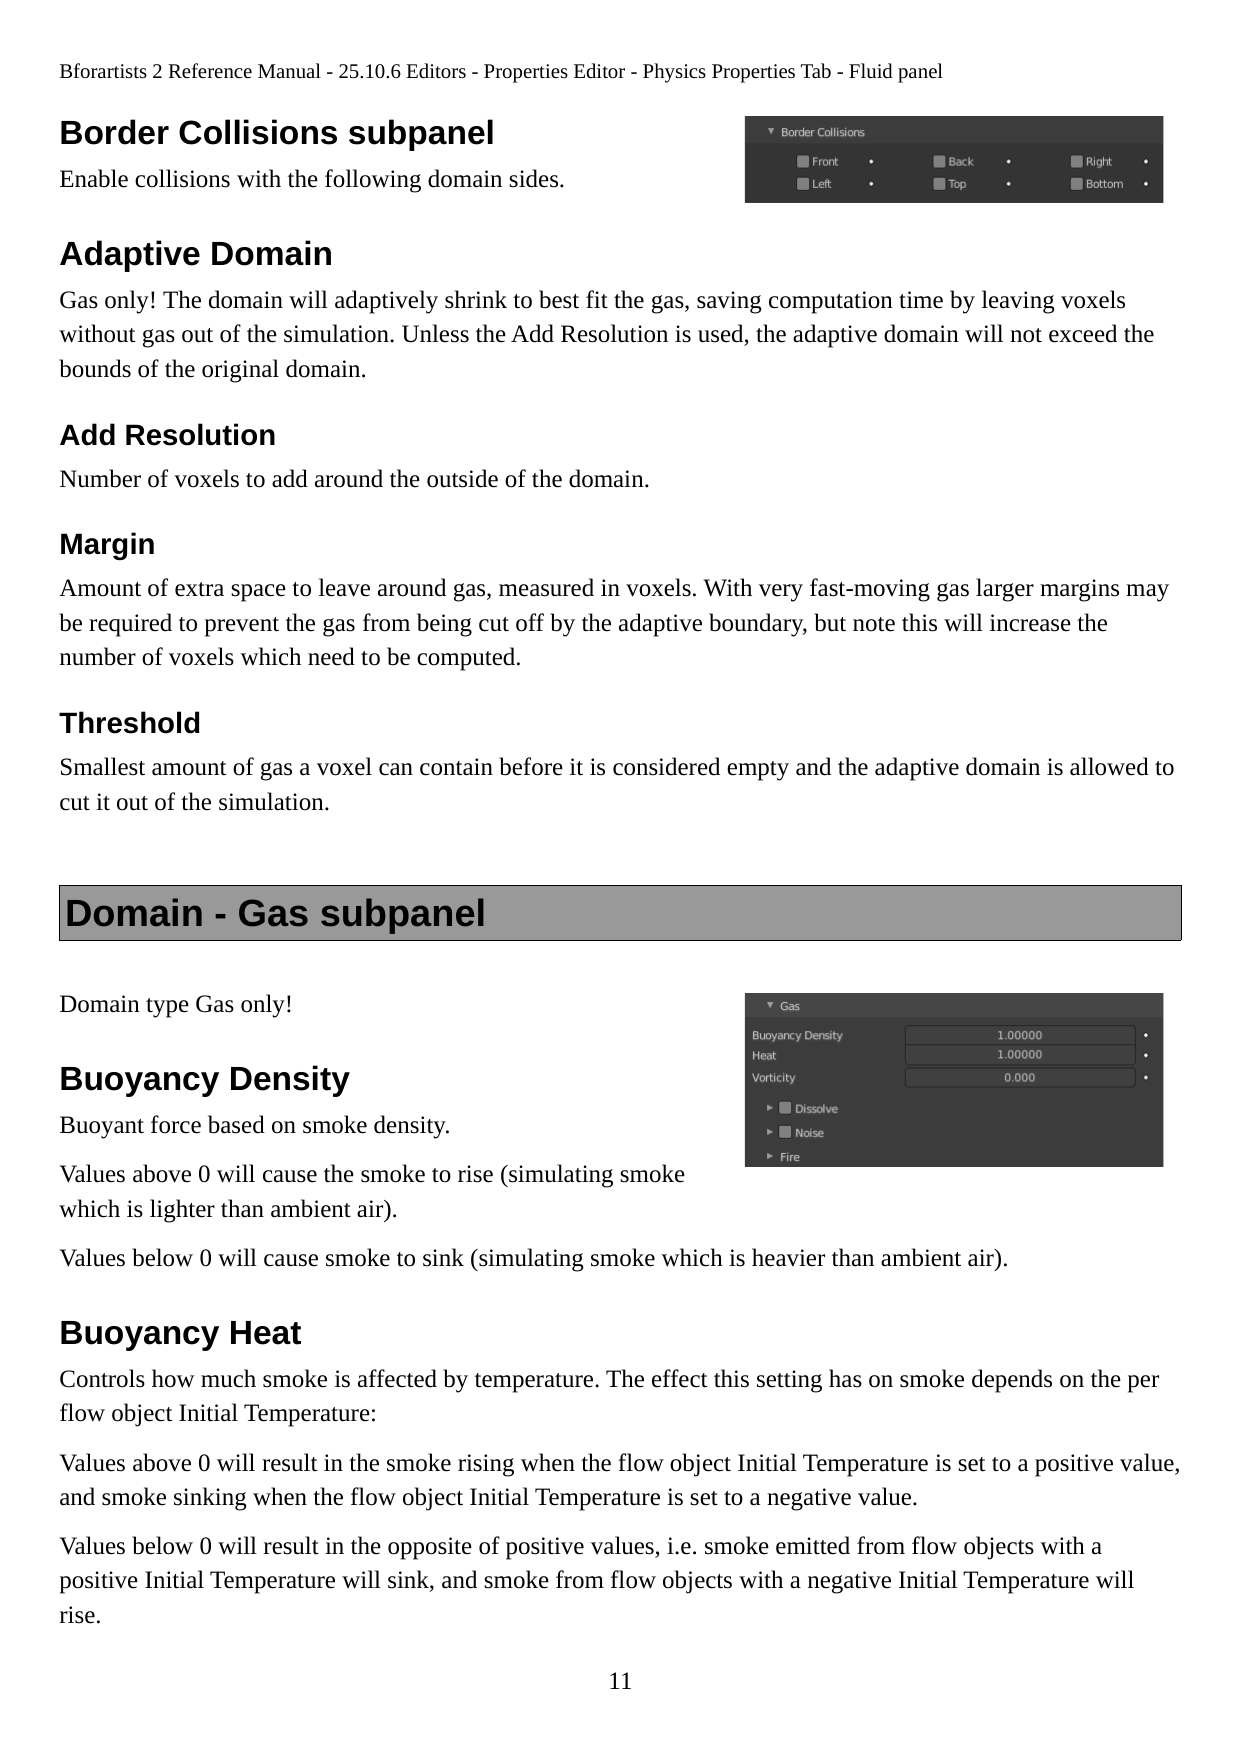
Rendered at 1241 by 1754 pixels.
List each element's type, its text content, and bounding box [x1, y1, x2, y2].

subtitle Add Resolution [59, 417, 1181, 451]
subtitle Threshold [59, 706, 1181, 740]
subtitle Border Collisions subpanel [59, 113, 1181, 151]
text Values below 0 will cause smoke to sink (simulating smoke which is heavier than ambient air). [59, 1243, 1181, 1272]
text Values below 0 will result in the opposite of positive values, i.e. smoke emitted from flow objects with a positive Initial Temperature will sink, and smoke from flow objects with a negative Initial Temperature will rise. [59, 1531, 1181, 1629]
picture [744, 993, 1164, 1167]
text Controls how much smoke is affected by temperature. The effect this setting has on smoke depends on the per flow object Initial Temperature: [59, 1364, 1181, 1427]
text Domain type Gas only! [59, 989, 1181, 1018]
subtitle [1164, 1059, 1181, 1098]
text Enable collisions with the following domain sides. [59, 164, 744, 192]
table_header Domain - Gas subpanel [60, 886, 1181, 940]
subtitle Buoyancy Density [59, 1059, 744, 1098]
text Values above 0 will cause the smoke to rise (simulating smoke which is lighter than ambient air). [59, 1159, 1181, 1223]
subtitle Adaptive Domain [59, 234, 1181, 272]
text Gas only! The domain will adaptively shrink to best fit the gas, saving computation time by leaving voxels without gas out of the simulation. Unless the Add Resolution is used, the adaptive domain will not exceed the bounds of the original domain. [59, 285, 1181, 382]
picture [744, 116, 1164, 203]
text Number of voxels to add around the outside of the domain. [59, 464, 1181, 492]
text Values above 0 will result in the smoke rising when the flow object Initial Temperature is set to a positive value, and smoke sinking when the flow object Initial Temperature is set to a negative value. [59, 1448, 1181, 1511]
text Smallest amount of gas a voxel can contain before it is considered empty and the adaptive domain is allowed to cut it out of the simulation. [59, 752, 1181, 816]
text Amount of extra space to leave around gas, measured in voxels. With very fast-moving gas larger margins may be required to prevent the gas from being cut off by the adaptive boundary, but note this will increase the number of voxels which need to be computed. [59, 573, 1181, 671]
subtitle Margin [59, 527, 1181, 561]
subtitle Buoyancy Heat [59, 1313, 1181, 1352]
text Buoyant force based on smoke density. [59, 1110, 744, 1139]
